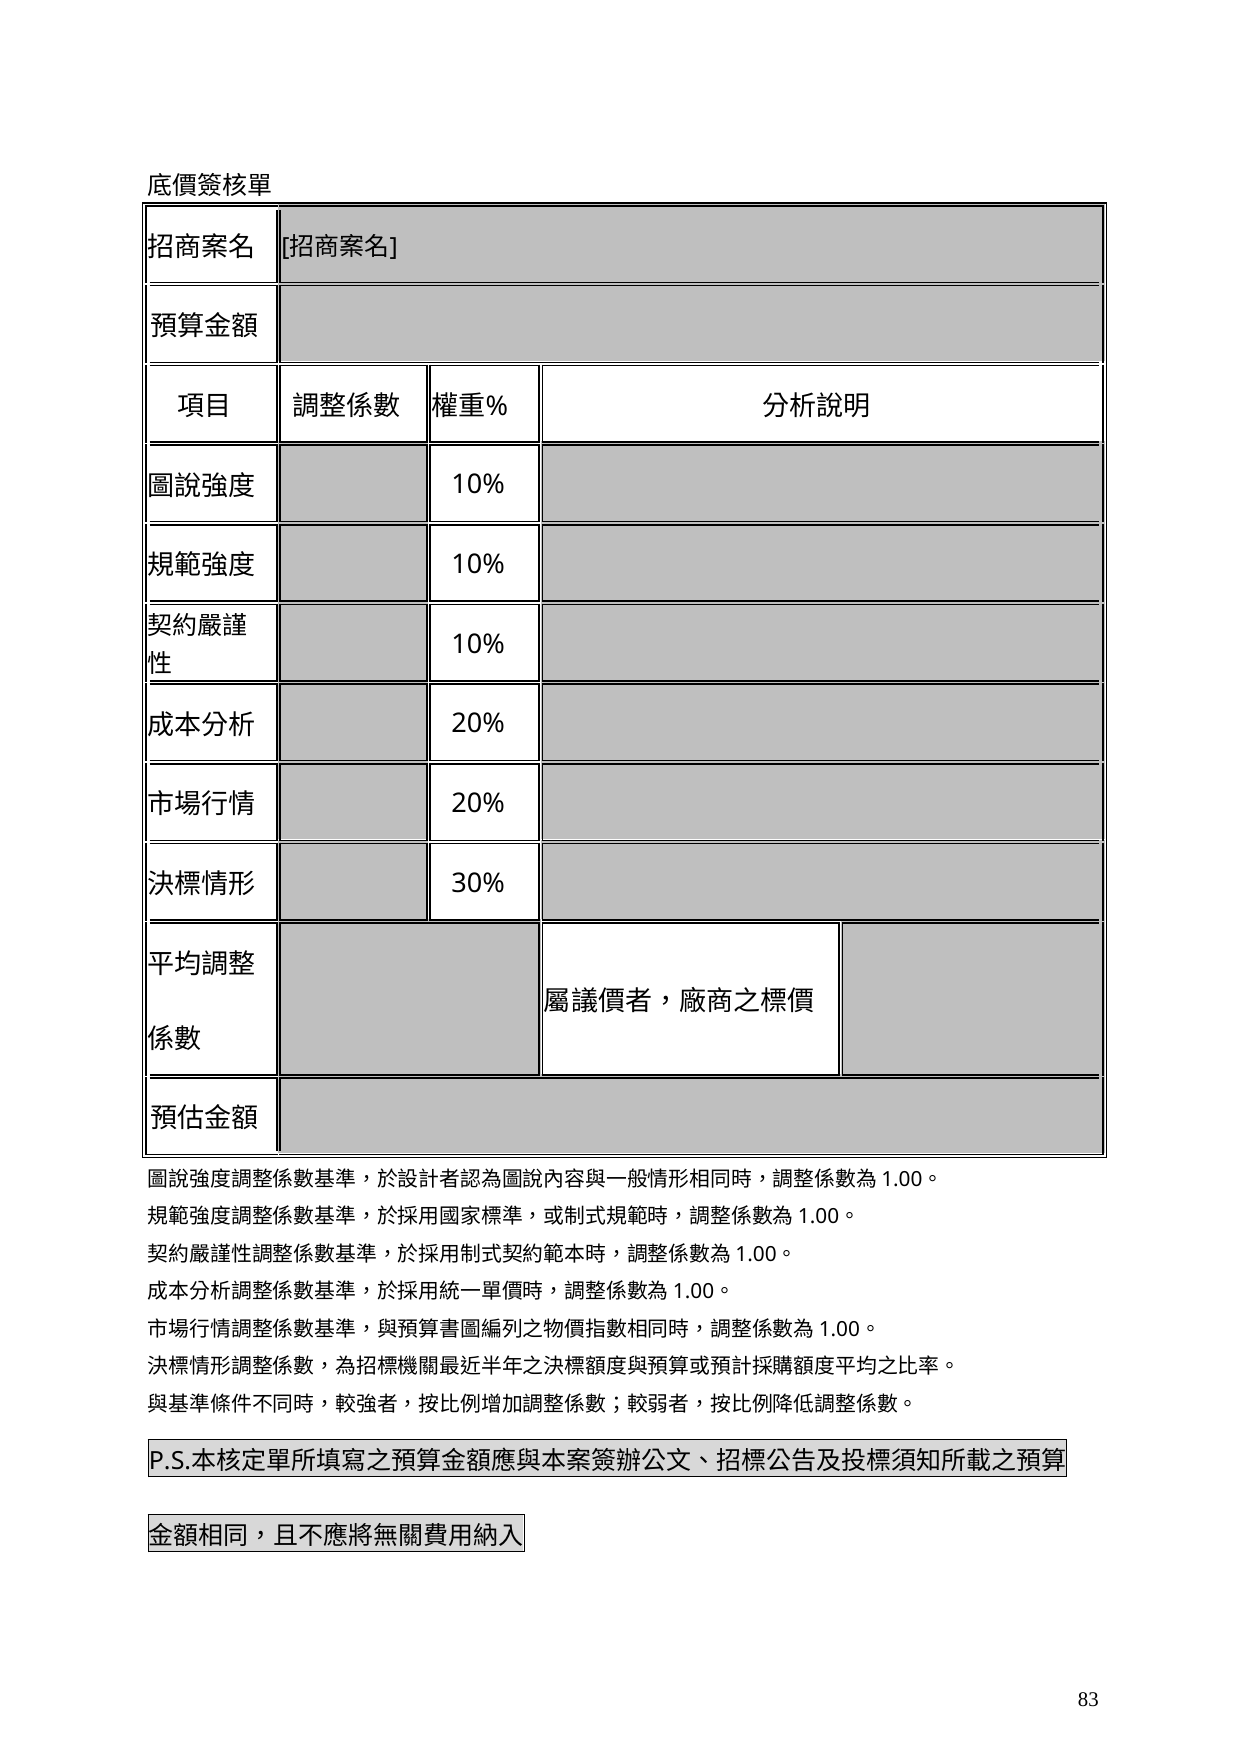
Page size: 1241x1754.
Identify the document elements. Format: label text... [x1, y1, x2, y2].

text 決標情形調整係數，為招標機關最近半年之決標額度與預算或預計採購額度平均之比率。 [148, 1346, 1079, 1383]
table_cell [281, 844, 426, 919]
table_cell 圖說強度 [144, 441, 278, 521]
table_cell 契約嚴謹性 [144, 600, 278, 680]
table_cell 決標情形 [144, 840, 278, 919]
text 市場行情調整係數基準，與預算書圖編列之物價指數相同時，調整係數為1.00。 [148, 1308, 1079, 1346]
table_cell [541, 760, 1105, 839]
table_cell 20% [431, 685, 538, 760]
table_cell 市場行情 [144, 760, 278, 839]
table_cell 調整係數 [281, 366, 426, 441]
table_cell [278, 282, 1105, 361]
table_cell [281, 446, 426, 521]
table_cell [281, 526, 426, 600]
table_cell 20% [431, 765, 538, 839]
table_header 招商案名 [147, 207, 278, 282]
table_cell [281, 685, 426, 760]
table_cell 分析說明 [541, 361, 1105, 441]
table_cell 10% [431, 526, 538, 600]
text 契約嚴謹性調整係數基準，於採用制式契約範本時，調整係數為1.00。 [148, 1233, 1079, 1271]
table_header [招商案名] [278, 204, 1105, 282]
text 底價簽核單 [148, 164, 1079, 202]
table_cell 權重% [431, 366, 538, 441]
table_cell 30% [431, 844, 538, 919]
table_cell 預估金額 [144, 1074, 278, 1153]
text 圖說強度調整係數基準，於設計者認為圖說內容與一般情形相同時，調整係數為1.00。 [148, 1158, 1079, 1196]
text 成本分析調整係數基準，於採用統一單價時，調整係數為1.00。 [148, 1271, 1079, 1308]
table_cell [541, 680, 1105, 760]
table_cell [841, 919, 1105, 1074]
table_cell 項目 [144, 361, 278, 441]
table_cell 預算金額 [144, 282, 278, 361]
table_cell 屬議價者，廠商之標價 [543, 924, 838, 1074]
table_cell 10% [431, 605, 538, 680]
table_cell 成本分析 [144, 680, 278, 760]
table_cell 平均調整係數 [144, 919, 278, 1074]
text 與基準條件不同時，較強者，按比例增加調整係數；較弱者，按比例降低調整係數。 [148, 1383, 1079, 1421]
table_cell [541, 600, 1105, 680]
table_cell [278, 1074, 1105, 1153]
table_cell [281, 605, 426, 680]
table_cell [541, 840, 1105, 919]
text 規範強度調整係數基準，於採用國家標準，或制式規範時，調整係數為1.00。 [148, 1196, 1079, 1233]
table_cell 規範強度 [144, 521, 278, 600]
table_cell [541, 441, 1105, 521]
text P.S.本核定單所填寫之預算金額應與本案簽辦公文、招標公告及投標須知所載之預算金額相同，且不應將無關費用納入 [148, 1421, 1079, 1571]
table_cell [281, 765, 426, 839]
table_cell [541, 521, 1105, 600]
table_cell [281, 924, 538, 1074]
table_cell 10% [431, 446, 538, 521]
